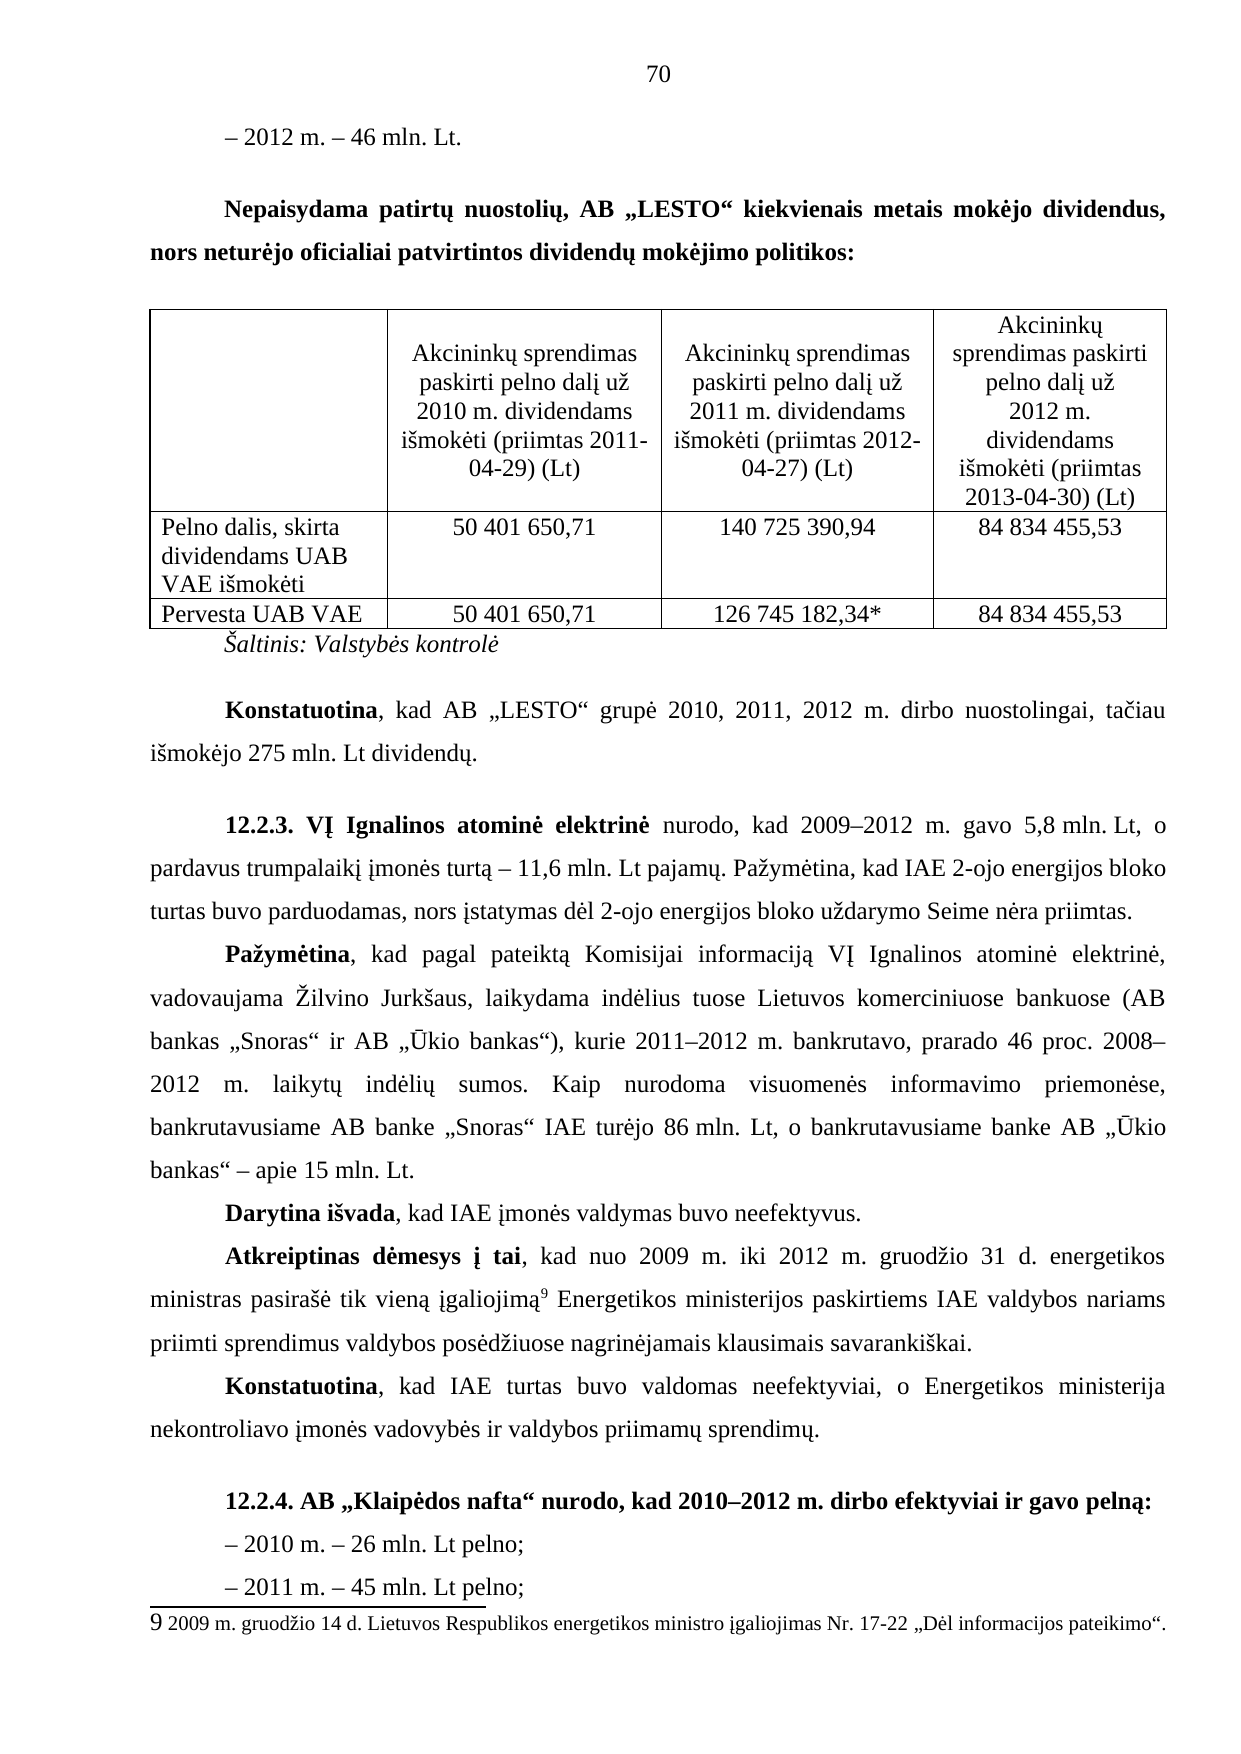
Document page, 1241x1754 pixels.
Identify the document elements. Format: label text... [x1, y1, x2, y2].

table_header [151, 310, 387, 511]
table_header Akcininkų sprendimas paskirti pelno dalį už 2012 m. dividendams išmokėti (priimtas 2013-04-30) (Lt) [934, 310, 1166, 511]
table_cell 50 401 650,71 [388, 512, 661, 598]
text 12.2.4. AB „Klaipėdos nafta“ nurodo, kad 2010–2012 m. dirbo efektyviai ir gavo pelną: [150, 1486, 1167, 1514]
table_cell Pervesta UAB VAE [151, 599, 387, 628]
table_cell 50 401 650,71 [388, 599, 661, 628]
table_header Akcininkų sprendimas paskirti pelno dalį už 2010 m. dividendams išmokėti (priimtas 2011-04-29) (Lt) [388, 310, 661, 511]
text 2009 m. gruodžio 14 d. Lietuvos Respublikos energetikos ministro įgaliojimas Nr. 17-22 „Dėl informacijos pateikimo“. [150, 1607, 1167, 1636]
table_cell 126 745 182,34* [662, 599, 933, 628]
text Šaltinis: Valstybės kontrolė [150, 629, 1167, 658]
table_cell 140 725 390,94 [662, 512, 933, 598]
text Konstatuotina, kad IAE turtas buvo valdomas neefektyviai, o Energetikos ministerija nekontroliavo įmonės vadovybės ir valdybos priimamų sprendimų. [150, 1371, 1167, 1443]
table_header Akcininkų sprendimas paskirti pelno dalį už 2011 m. dividendams išmokėti (priimtas 2012-04-27) (Lt) [662, 310, 933, 511]
text Nepaisydama patirtų nuostolių, AB „LESTO“ kiekvienais metais mokėjo dividendus, nors neturėjo oficialiai patvirtintos dividendų mokėjimo politikos: [150, 194, 1167, 266]
text Konstatuotina, kad AB „LESTO“ grupė 2010, 2011, 2012 m. dirbo nuostolingai, tačiau išmokėjo 275 mln. Lt dividendų. [150, 695, 1167, 767]
table_cell Pelno dalis, skirta dividendams UAB VAE išmokėti [151, 512, 387, 598]
text Darytina išvada, kad IAE įmonės valdymas buvo neefektyvus. [150, 1198, 1167, 1227]
table_cell 84 834 455,53 [934, 599, 1166, 628]
text Atkreiptinas dėmesys į tai, kad nuo 2009 m. iki 2012 m. gruodžio 31 d. energetikos ministras pasirašė tik vieną įgaliojimą Energetikos ministerijos paskirtiems IAE valdybos nariams priimti sprendimus valdybos posėdžiuose nagrinėjamais klausimais savarankiškai. [150, 1241, 1167, 1356]
text – 2012 m. – 46 mln. Lt. [150, 122, 1167, 151]
table_cell 84 834 455,53 [934, 512, 1166, 598]
text – 2010 m. – 26 mln. Lt pelno; [150, 1529, 1167, 1558]
text Pažymėtina, kad pagal pateiktą Komisijai informaciją VĮ Ignalinos atominė elektrinė, vadovaujama Žilvino Jurkšaus, laikydama indėlius tuose Lietuvos komerciniuose bankuose (AB bankas „Snoras“ ir AB „Ūkio bankas“), kurie 2011–2012 m. bankrutavo, prarado 46 proc. 2008–2012 m. laikytų indėlių sumos. Kaip nurodoma visuomenės informavimo priemonėse, bankrutavusiame AB banke „Snoras“ IAE turėjo 86 mln. Lt, o bankrutavusiame banke AB „Ūkio bankas“ – apie 15 mln. Lt. [150, 939, 1167, 1184]
text – 2011 m. – 45 mln. Lt pelno; [150, 1572, 1167, 1601]
text 12.2.3. VĮ Ignalinos atominė elektrinė nurodo, kad 2009–2012 m. gavo 5,8 mln. Lt, o pardavus trumpalaikį įmonės turtą – 11,6 mln. Lt pajamų. Pažymėtina, kad IAE 2-ojo energijos bloko turtas buvo parduodamas, nors įstatymas dėl 2-ojo energijos bloko uždarymo Seime nėra priimtas. [150, 810, 1167, 925]
